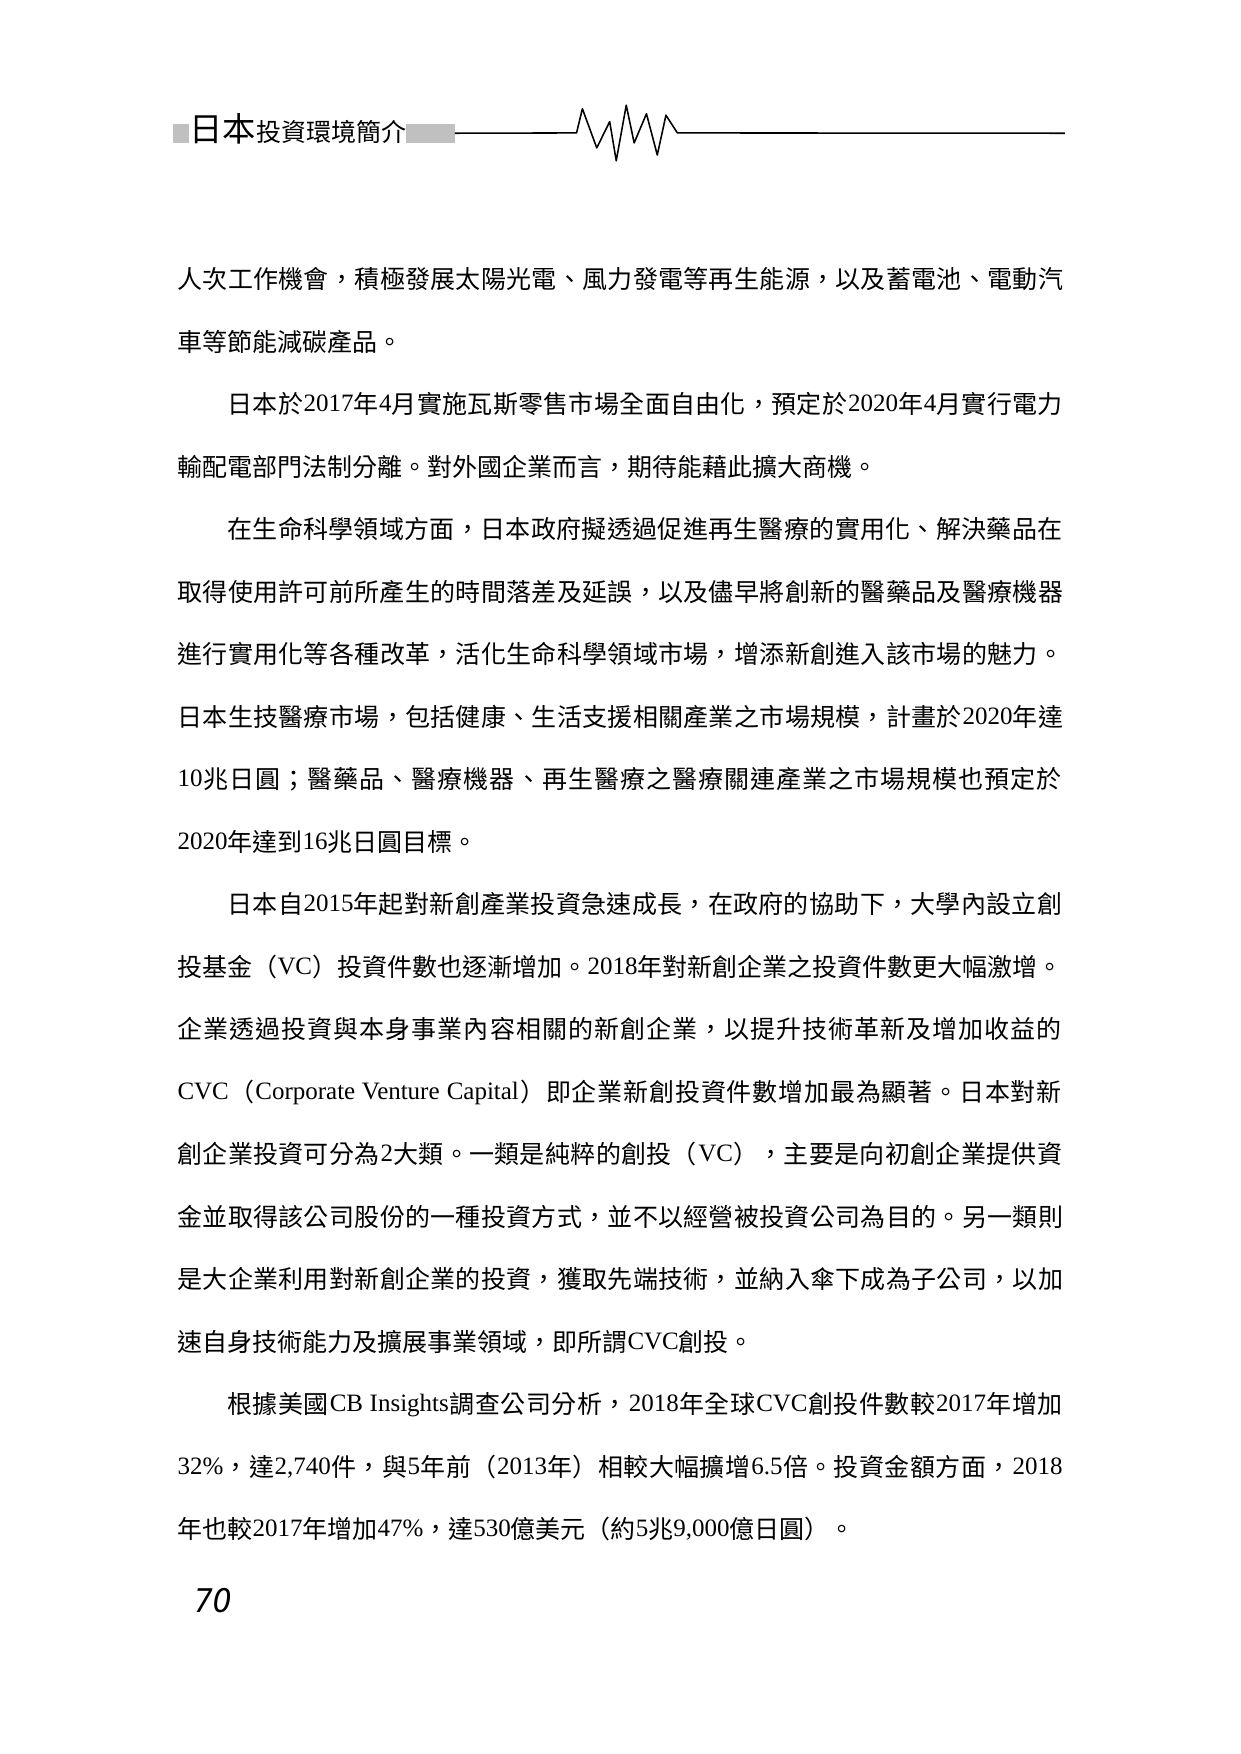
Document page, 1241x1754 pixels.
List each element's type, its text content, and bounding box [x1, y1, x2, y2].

text 在生命科學領域方面，日本政府擬透過促進再生醫療的實用化、解決藥品在取得使用許可前所產生的時間落差及延誤，以及儘早將創新的醫藥品及醫療機器進行實用化等各種改革，活化生命科學領域市場，增添新創進入該市場的魅力。日本生技醫療市場，包括健康、生活支援相關產業之市場規模，計畫於2020年達10兆日圓；醫藥品、醫療機器、再生醫療之醫療關連產業之市場規模也預定於2020年達到16兆日圓目標。 [177, 486, 1063, 861]
text 日本自2015年起對新創產業投資急速成長，在政府的協助下，大學內設立創投基金（VC）投資件數也逐漸增加。2018年對新創企業之投資件數更大幅激增。企業透過投資與本身事業內容相關的新創企業，以提升技術革新及增加收益的CVC（Corporate Venture Capital）即企業新創投資件數增加最為顯著。日本對新創企業投資可分為2大類。一類是純粹的創投（VC），主要是向初創企業提供資金並取得該公司股份的一種投資方式，並不以經營被投資公司為目的。另一類則是大企業利用對新創企業的投資，獲取先端技術，並納入傘下成為子公司，以加速自身技術能力及擴展事業領域，即所謂CVC創投。 [177, 861, 1063, 1361]
text 根據美國CB Insights調查公司分析，2018年全球CVC創投件數較2017年增加32%，達2,740件，與5年前（2013年）相較大幅擴增6.5倍。投資金額方面，2018年也較2017年增加47%，達530億美元（約5兆9,000億日圓）。 [177, 1361, 1063, 1549]
text 人次工作機會，積極發展太陽光電、風力發電等再生能源，以及蓄電池、電動汽車等節能減碳產品。 [177, 236, 1063, 361]
text 日本於2017年4月實施瓦斯零售市場全面自由化，預定於2020年4月實行電力輸配電部門法制分離。對外國企業而言，期待能藉此擴大商機。 [177, 361, 1063, 486]
